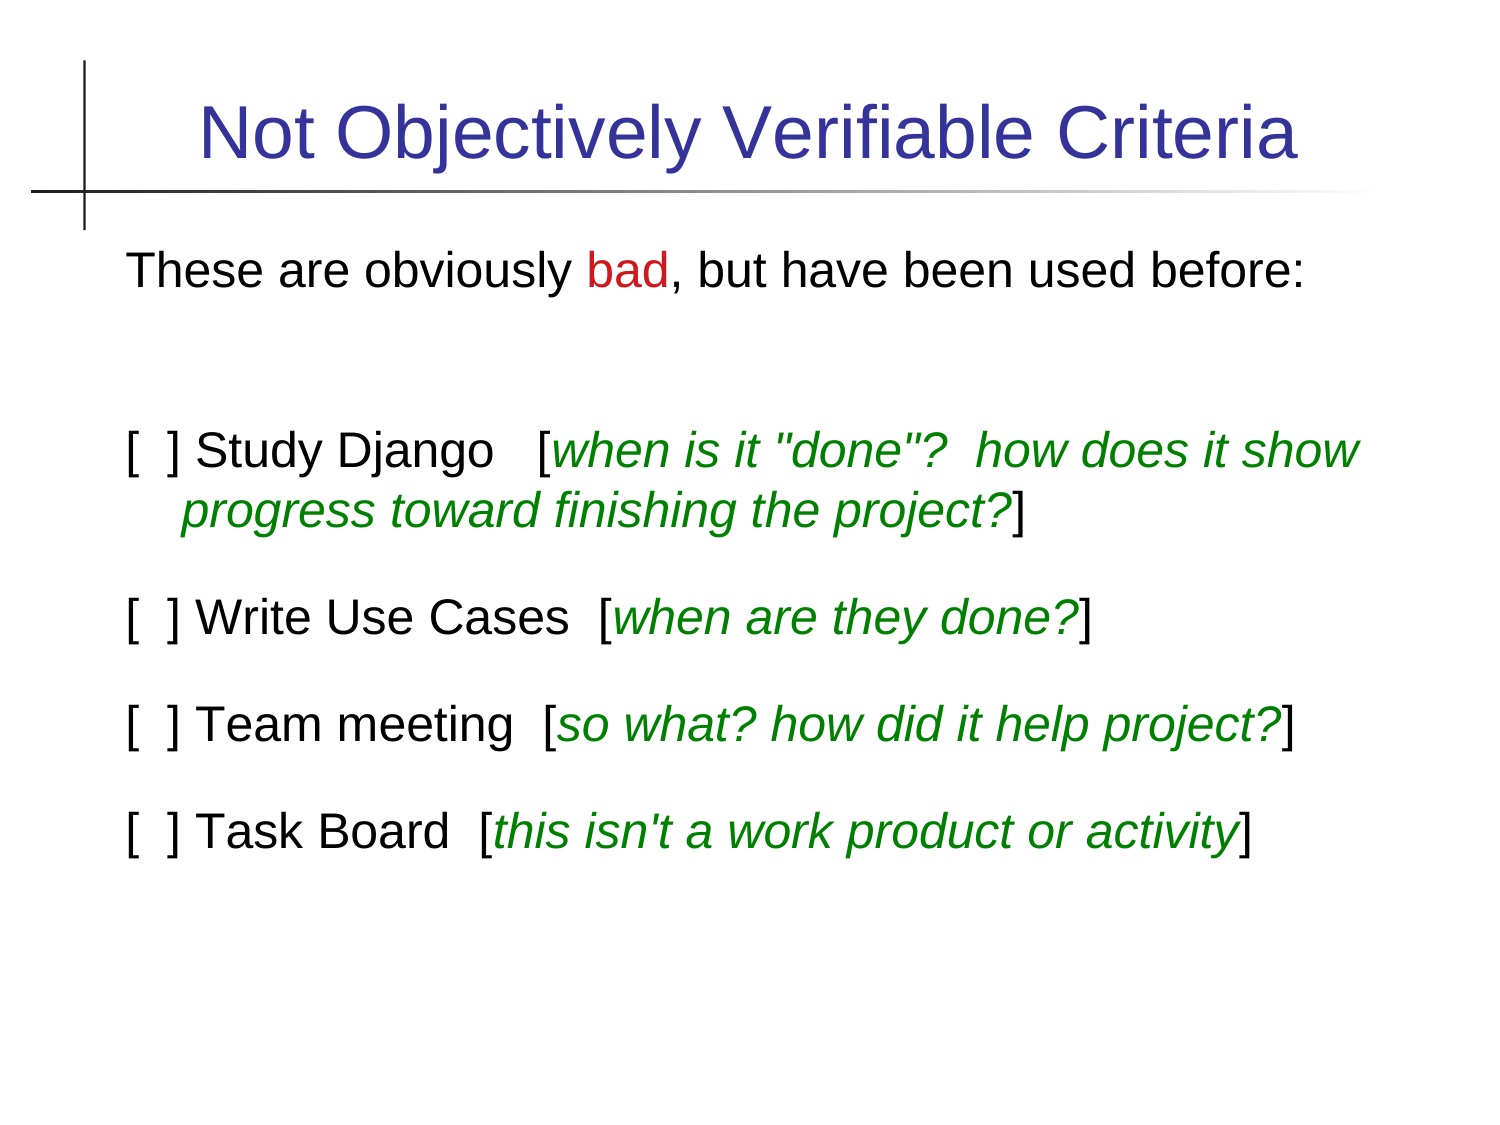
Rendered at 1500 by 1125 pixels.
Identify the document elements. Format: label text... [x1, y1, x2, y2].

list These are obviously bad, but have been used before: [ ] Study Django [when is it "done"? how does it show progress toward finishing the project?] [ ] Write Use Cases [when are they done?] [ ] Team meeting [so what? how did it help project?] [ ] Task Board [this isn't a work product or activity] [110, 229, 1441, 1036]
title Not Objectively Verifiable Criteria [100, 42, 1397, 182]
